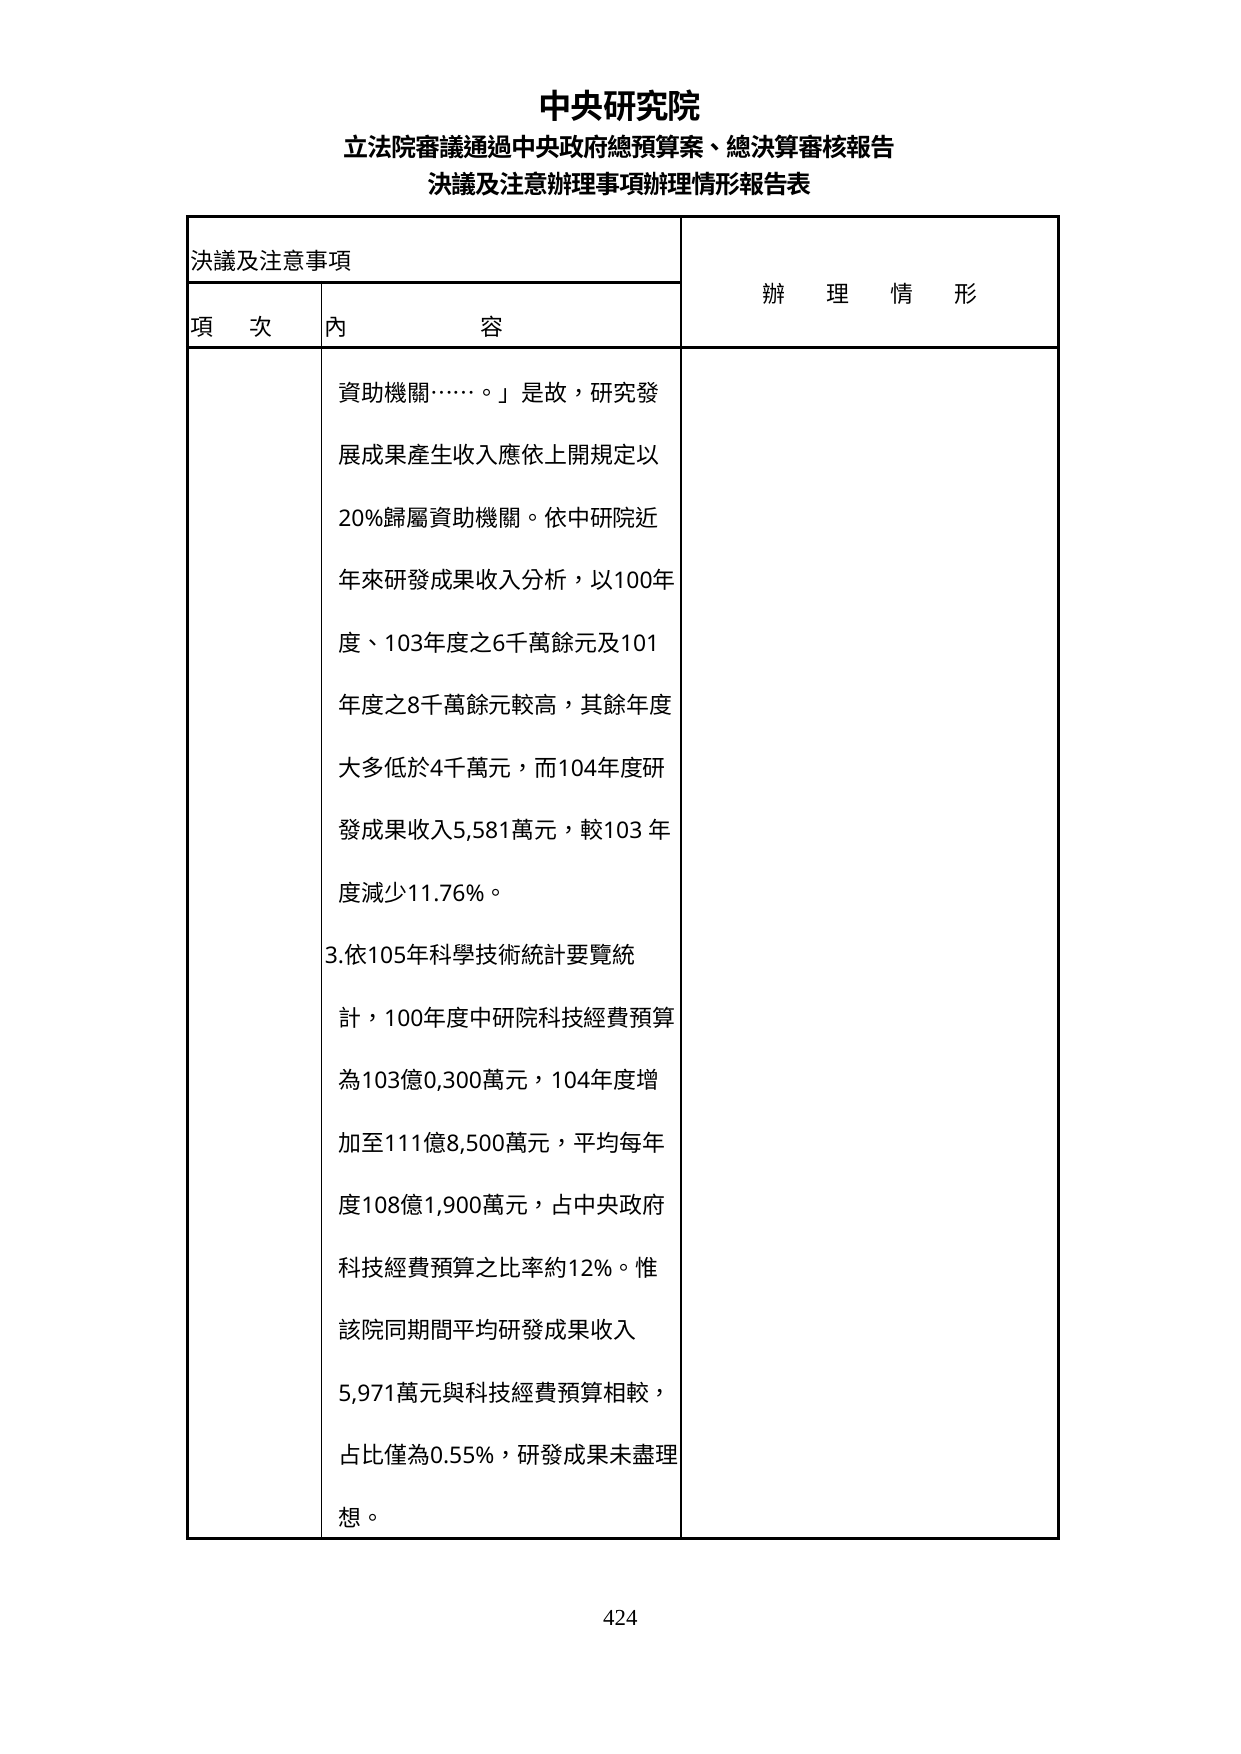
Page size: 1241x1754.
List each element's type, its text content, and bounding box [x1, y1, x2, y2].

table_header 辦 理 情 形 [682, 218, 1057, 346]
table_cell [189, 349, 321, 1537]
table_cell 內 容 [322, 284, 680, 346]
table_header 決議及注意事項 [189, 218, 680, 281]
table_cell [682, 349, 1057, 1537]
table_cell 項 次 [189, 284, 321, 346]
table_cell 資助機關……。」是故，研究發展成果產生收入應依上開規定以20%歸屬資助機關。依中研院近年來研發成果收入分析，以100年度、103年度之6千萬餘元及101年度之8千萬餘元較高，其餘年度大多低於4千萬元，而104年度研發成果收入5,581萬元，較103 年度減少11.76%。 3.依105年科學技術統計要覽統計，100年度中研院科技經費預算為103億0,300萬元，104年度增加至111億8,500萬元，平均每年度108億1,900萬元，占中央政府科技經費預算之比率約12%。惟該院同期間平均研發成果收入5,971萬元與科技經費預算相較，占比僅為0.55%，研發成果未盡理想。 [322, 349, 680, 1537]
